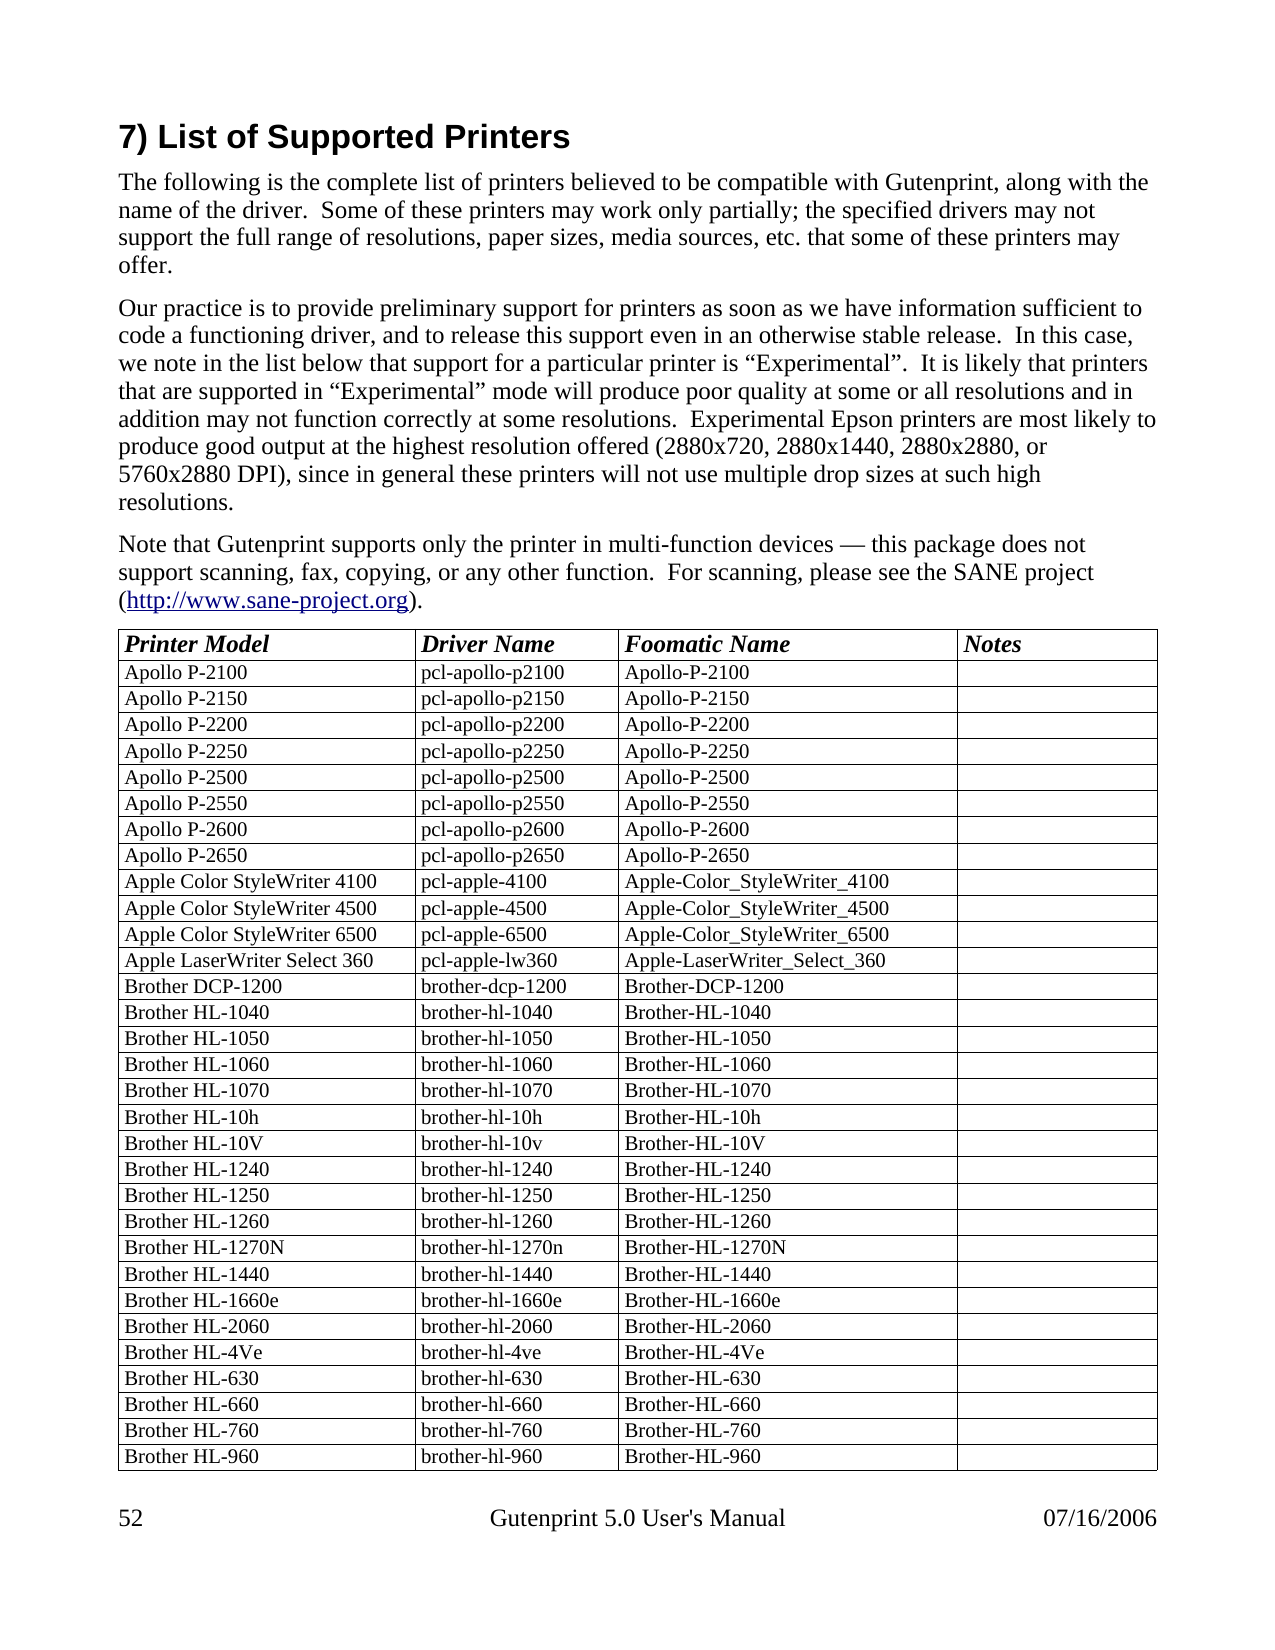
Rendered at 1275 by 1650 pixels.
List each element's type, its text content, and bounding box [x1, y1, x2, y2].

table_cell Brother HL-4Ve [119, 1340, 415, 1365]
table_cell [958, 1157, 1157, 1182]
table_cell Apollo P-2150 [119, 687, 415, 712]
table_cell brother-hl-960 [416, 1445, 618, 1470]
table_cell [958, 1314, 1157, 1339]
table_cell Apollo P-2550 [119, 791, 415, 816]
table_cell [958, 687, 1157, 712]
table_cell Brother HL-10V [119, 1131, 415, 1156]
table_cell [958, 765, 1157, 790]
table_cell pcl-apollo-p2650 [416, 844, 618, 869]
table_cell Brother HL-630 [119, 1366, 415, 1392]
table_cell brother-hl-630 [416, 1366, 618, 1392]
table_header Foomatic Name [619, 630, 957, 659]
table_cell [958, 713, 1157, 738]
table_cell brother-hl-1270n [416, 1236, 618, 1261]
text The following is the complete list of printers believed to be compatible with Gutenprint, along with the name of the driver. Some of these printers may work only partially; the specified drivers may not support the full range of resolutions, paper sizes, media sources, etc. that some of these printers may offer. [118, 168, 1157, 279]
table_cell pcl-apollo-p2100 [416, 661, 618, 686]
table_cell brother-dcp-1200 [416, 974, 618, 999]
table_cell Apollo-P-2100 [619, 661, 957, 686]
table_cell Brother-HL-2060 [619, 1314, 957, 1339]
table_cell Brother-HL-10V [619, 1131, 957, 1156]
table_cell [958, 1393, 1157, 1418]
table_cell brother-hl-10h [416, 1105, 618, 1130]
table_cell Apollo P-2650 [119, 844, 415, 869]
table_cell Brother-HL-1040 [619, 1000, 957, 1026]
table_cell brother-hl-760 [416, 1419, 618, 1444]
table_cell Brother-HL-1240 [619, 1157, 957, 1182]
table_cell Brother HL-1060 [119, 1053, 415, 1078]
table_cell Apollo-P-2500 [619, 765, 957, 790]
table_cell Apple-LaserWriter_Select_360 [619, 948, 957, 973]
table_cell Brother-DCP-1200 [619, 974, 957, 999]
table_cell Brother HL-1250 [119, 1184, 415, 1208]
table_cell pcl-apollo-p2600 [416, 817, 618, 842]
table_cell Brother HL-2060 [119, 1314, 415, 1339]
table_cell Brother HL-1660e [119, 1288, 415, 1313]
table_cell [958, 1210, 1157, 1235]
table_cell pcl-apollo-p2550 [416, 791, 618, 816]
table_cell Apollo P-2500 [119, 765, 415, 790]
table_cell pcl-apollo-p2150 [416, 687, 618, 712]
table_cell Apollo P-2100 [119, 661, 415, 686]
table_cell [958, 844, 1157, 869]
table_cell [958, 661, 1157, 686]
table_cell Brother-HL-660 [619, 1393, 957, 1418]
table_cell Brother-HL-760 [619, 1419, 957, 1444]
table_cell Apollo P-2250 [119, 739, 415, 764]
table_cell [958, 817, 1157, 842]
subtitle List of Supported Printers [118, 118, 1157, 156]
table_cell [958, 1288, 1157, 1313]
table_cell Brother HL-1270N [119, 1236, 415, 1261]
table_cell Apollo P-2200 [119, 713, 415, 738]
table_cell Apollo-P-2150 [619, 687, 957, 712]
table_cell [958, 1079, 1157, 1104]
table_cell Apple Color StyleWriter 6500 [119, 922, 415, 947]
table_cell Apollo-P-2650 [619, 844, 957, 869]
table_cell brother-hl-10v [416, 1131, 618, 1156]
table_cell Brother HL-660 [119, 1393, 415, 1418]
table_cell brother-hl-1070 [416, 1079, 618, 1104]
table_cell Apollo P-2600 [119, 817, 415, 842]
table_cell pcl-apollo-p2500 [416, 765, 618, 790]
table_cell Apollo-P-2600 [619, 817, 957, 842]
table_cell brother-hl-1660e [416, 1288, 618, 1313]
table_cell Brother-HL-1250 [619, 1184, 957, 1208]
table_cell [958, 1366, 1157, 1392]
table_cell [958, 739, 1157, 764]
table_cell Brother HL-1440 [119, 1262, 415, 1287]
table_cell Brother-HL-1070 [619, 1079, 957, 1104]
table_cell pcl-apple-4100 [416, 870, 618, 895]
table_cell Apollo-P-2250 [619, 739, 957, 764]
table_cell Brother HL-1050 [119, 1027, 415, 1052]
table_cell [958, 948, 1157, 973]
table_cell Brother DCP-1200 [119, 974, 415, 999]
table_cell Brother-HL-1440 [619, 1262, 957, 1287]
table_cell Apple Color StyleWriter 4500 [119, 896, 415, 921]
table_cell brother-hl-1260 [416, 1210, 618, 1235]
table_cell Apple-Color_StyleWriter_6500 [619, 922, 957, 947]
table_cell Brother HL-960 [119, 1445, 415, 1470]
table_cell brother-hl-2060 [416, 1314, 618, 1339]
table_cell pcl-apple-lw360 [416, 948, 618, 973]
table_cell brother-hl-1240 [416, 1157, 618, 1182]
table_cell Brother HL-1040 [119, 1000, 415, 1026]
table_cell brother-hl-1050 [416, 1027, 618, 1052]
table_cell Apollo-P-2550 [619, 791, 957, 816]
table_cell Brother-HL-1060 [619, 1053, 957, 1078]
table_cell Apple LaserWriter Select 360 [119, 948, 415, 973]
table_cell [958, 1105, 1157, 1130]
table_cell brother-hl-660 [416, 1393, 618, 1418]
table_header Printer Model [119, 630, 415, 659]
table_cell Brother-HL-630 [619, 1366, 957, 1392]
table_cell Brother-HL-1660e [619, 1288, 957, 1313]
table_header Notes [958, 630, 1157, 659]
table_header Driver Name [416, 630, 618, 659]
table_cell Brother HL-1240 [119, 1157, 415, 1182]
table_cell pcl-apple-4500 [416, 896, 618, 921]
table_cell [958, 922, 1157, 947]
table_cell Apple Color StyleWriter 4100 [119, 870, 415, 895]
table_cell brother-hl-1250 [416, 1184, 618, 1208]
table_cell Brother-HL-10h [619, 1105, 957, 1130]
table_cell [958, 791, 1157, 816]
table_cell [958, 896, 1157, 921]
table_cell brother-hl-1440 [416, 1262, 618, 1287]
table_cell [958, 1445, 1157, 1470]
table_cell Brother-HL-960 [619, 1445, 957, 1470]
table_cell pcl-apollo-p2200 [416, 713, 618, 738]
table_cell Brother HL-760 [119, 1419, 415, 1444]
table_cell [958, 870, 1157, 895]
table_cell Brother HL-10h [119, 1105, 415, 1130]
table_cell Brother HL-1070 [119, 1079, 415, 1104]
table_cell [958, 1131, 1157, 1156]
table_cell brother-hl-1060 [416, 1053, 618, 1078]
table_cell Apollo-P-2200 [619, 713, 957, 738]
table_cell [958, 1340, 1157, 1365]
table_cell [958, 1027, 1157, 1052]
table_cell [958, 1419, 1157, 1444]
table_cell pcl-apollo-p2250 [416, 739, 618, 764]
text Note that Gutenprint supports only the printer in multi-function devices — this package does not support scanning, fax, copying, or any other function. For scanning, please see the SANE project (http://www.sane-project.org). [118, 531, 1157, 614]
table_cell [958, 1000, 1157, 1026]
table_cell Brother-HL-1050 [619, 1027, 957, 1052]
table_cell brother-hl-1040 [416, 1000, 618, 1026]
table_cell [958, 1053, 1157, 1078]
table_cell Apple-Color_StyleWriter_4500 [619, 896, 957, 921]
table_cell [958, 1236, 1157, 1261]
table_cell [958, 974, 1157, 999]
table_cell Brother-HL-1270N [619, 1236, 957, 1261]
table_cell Brother-HL-1260 [619, 1210, 957, 1235]
table_cell brother-hl-4ve [416, 1340, 618, 1365]
table_cell Brother-HL-4Ve [619, 1340, 957, 1365]
table_cell Brother HL-1260 [119, 1210, 415, 1235]
text Our practice is to provide preliminary support for printers as soon as we have information sufficient to code a functioning driver, and to release this support even in an otherwise stable release. In this case, we note in the list below that support for a particular printer is “Experimental”. It is likely that printers that are supported in “Experimental” mode will produce poor quality at some or all resolutions and in addition may not function correctly at some resolutions. Experimental Epson printers are most likely to produce good output at the highest resolution offered (2880x720, 2880x1440, 2880x2880, or 5760x2880 DPI), since in general these printers will not use multiple drop sizes at such high resolutions. [118, 294, 1157, 516]
table_cell Apple-Color_StyleWriter_4100 [619, 870, 957, 895]
table_cell [958, 1184, 1157, 1208]
table_cell [958, 1262, 1157, 1287]
table_cell pcl-apple-6500 [416, 922, 618, 947]
